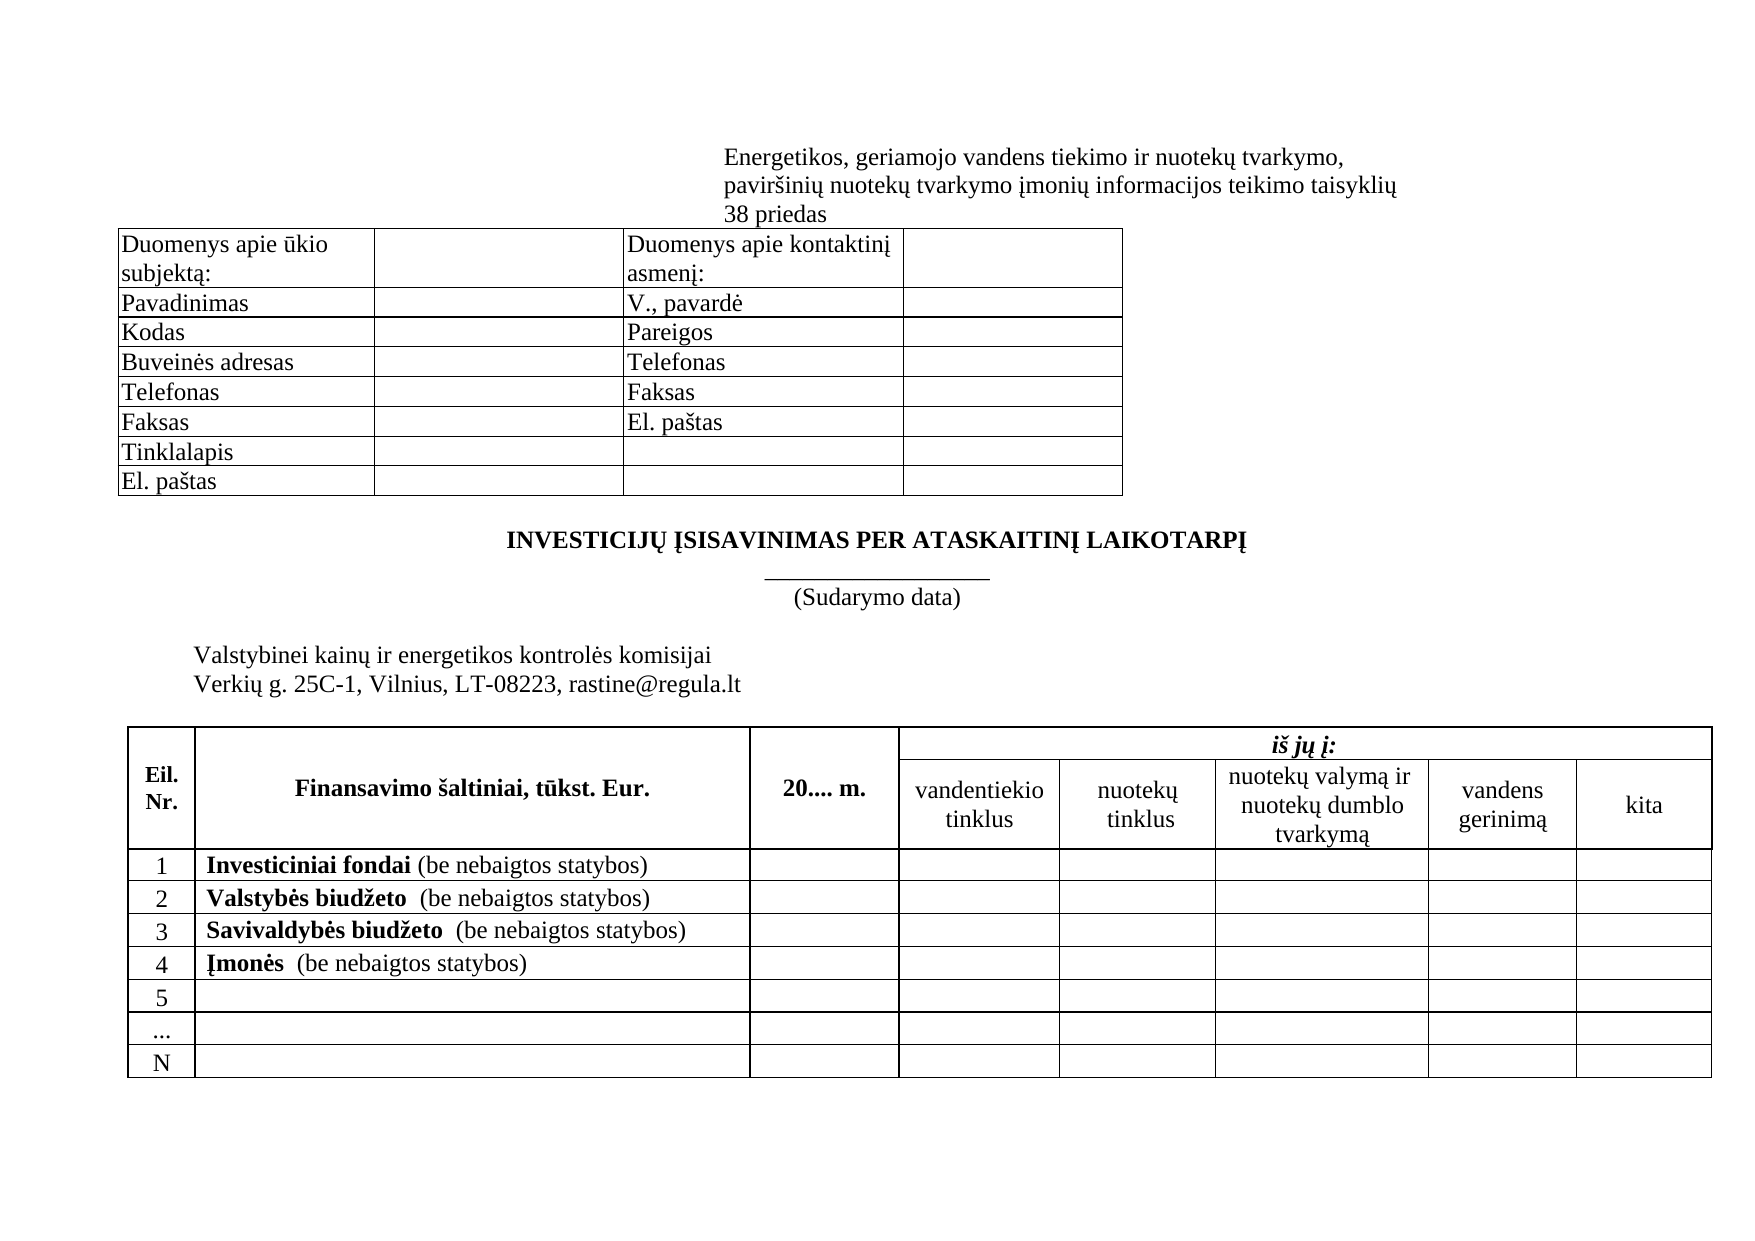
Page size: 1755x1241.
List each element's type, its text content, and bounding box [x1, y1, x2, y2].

table_cell [904, 407, 1122, 436]
table_cell El. paštas [119, 466, 374, 495]
table_header [904, 229, 1122, 287]
table_cell [196, 1045, 749, 1077]
table_cell [375, 377, 623, 406]
table_cell [900, 1045, 1059, 1077]
table_cell [1060, 881, 1215, 913]
table_cell [900, 850, 1059, 880]
table_cell Faksas [624, 377, 903, 406]
table_cell [196, 980, 749, 1011]
table_cell Pareigos [624, 318, 903, 346]
table_cell 1 [129, 850, 194, 880]
table_cell [1060, 980, 1215, 1011]
table_cell [900, 947, 1059, 979]
table_cell [1577, 1045, 1711, 1077]
table_cell Telefonas [119, 377, 374, 406]
table_cell [900, 914, 1059, 946]
table_header iš jų į: [900, 728, 1711, 759]
table_cell [1577, 947, 1711, 979]
table_cell [1429, 1013, 1576, 1044]
table_header Eil. Nr. [129, 728, 194, 847]
table_cell [751, 914, 898, 946]
table_cell [1060, 1045, 1215, 1077]
table_cell kita [1577, 760, 1711, 847]
table_cell [904, 377, 1122, 406]
text paviršinių nuotekų tvarkymo įmonių informacijos teikimo taisyklių [649, 171, 1636, 199]
table_cell [900, 1013, 1059, 1044]
text Energetikos, geriamojo vandens tiekimo ir nuotekų tvarkymo, [723, 142, 1636, 171]
table_cell [751, 850, 898, 880]
table_cell Valstybės biudžeto (be nebaigtos statybos) [196, 881, 749, 913]
text __________________ [118, 554, 1636, 582]
table_cell [1216, 914, 1428, 946]
table_header Duomenys apie ūkio subjektą: [119, 229, 374, 287]
table_cell [1577, 914, 1711, 946]
table_cell [1429, 914, 1576, 946]
table_cell nuotekų valymą ir nuotekų dumblo tvarkymą [1216, 760, 1428, 847]
table_cell [1060, 1013, 1215, 1044]
table_cell [375, 318, 623, 346]
table_cell [1429, 980, 1576, 1011]
table_cell 3 [129, 914, 194, 946]
table_cell [751, 980, 898, 1011]
table_cell Faksas [119, 407, 374, 436]
table_cell Savivaldybės biudžeto (be nebaigtos statybos) [196, 914, 749, 946]
table_cell [1216, 1045, 1428, 1077]
table_header [375, 229, 623, 287]
table_cell [1577, 850, 1711, 880]
table_cell [375, 466, 623, 495]
table_cell 4 [129, 947, 194, 979]
table_cell [1216, 850, 1428, 880]
table_cell [624, 466, 903, 495]
table_cell 5 [129, 980, 194, 1011]
table_cell Telefonas [624, 347, 903, 376]
table_cell [904, 318, 1122, 346]
table_cell [1577, 881, 1711, 913]
table_cell Tinklalapis [119, 437, 374, 465]
table_cell [751, 881, 898, 913]
table_header 20.... m. [751, 728, 898, 847]
table_cell [1060, 947, 1215, 979]
table_cell [751, 1013, 898, 1044]
table_cell vandentiekio tinklus [900, 760, 1059, 847]
table_cell [1429, 1045, 1576, 1077]
text 38 priedas [649, 199, 1636, 228]
table_cell [624, 437, 903, 465]
table_cell [751, 947, 898, 979]
table_cell Kodas [119, 318, 374, 346]
table_cell Investiciniai fondai (be nebaigtos statybos) [196, 850, 749, 880]
table_cell [1216, 980, 1428, 1011]
table_cell N [129, 1045, 194, 1077]
table_cell [900, 980, 1059, 1011]
table_cell Įmonės (be nebaigtos statybos) [196, 947, 749, 979]
table_cell 2 [129, 881, 194, 913]
table_cell [1216, 1013, 1428, 1044]
table_cell [904, 288, 1122, 316]
table_cell vandens gerinimą [1429, 760, 1576, 847]
table_cell [1429, 850, 1576, 880]
table_cell [1429, 947, 1576, 979]
table_cell [1216, 947, 1428, 979]
table_cell [1216, 881, 1428, 913]
table_cell [375, 437, 623, 465]
table_cell Pavadinimas [119, 288, 374, 316]
table_cell [375, 407, 623, 436]
table_cell ... [129, 1013, 194, 1044]
table_cell [375, 347, 623, 376]
table_cell V., pavardė [624, 288, 903, 316]
table_cell [904, 437, 1122, 465]
table_cell Buveinės adresas [119, 347, 374, 376]
table_cell [751, 1045, 898, 1077]
table_cell [904, 466, 1122, 495]
table_cell [1577, 980, 1711, 1011]
table_header Duomenys apie kontaktinį asmenį: [624, 229, 903, 287]
table_header Finansavimo šaltiniai, tūkst. Eur. [196, 728, 749, 847]
table_cell [375, 288, 623, 316]
text Verkių g. 25C-1, Vilnius, LT-08223, rastine@regula.lt [118, 669, 1636, 697]
table_cell El. paštas [624, 407, 903, 436]
table_cell [1060, 914, 1215, 946]
text (Sudarymo data) [118, 582, 1636, 611]
text INVESTICIJŲ ĮSISAVINIMAS PER ATASKAITINĮ LAIKOTARPĮ [118, 525, 1636, 554]
table_cell [1429, 881, 1576, 913]
table_cell [904, 347, 1122, 376]
table_cell [1060, 850, 1215, 880]
table_cell [900, 881, 1059, 913]
table_cell [1577, 1013, 1711, 1044]
text Valstybinei kainų ir energetikos kontrolės komisijai [118, 640, 1636, 669]
table_cell [196, 1013, 749, 1044]
table_cell nuotekų tinklus [1060, 760, 1215, 847]
